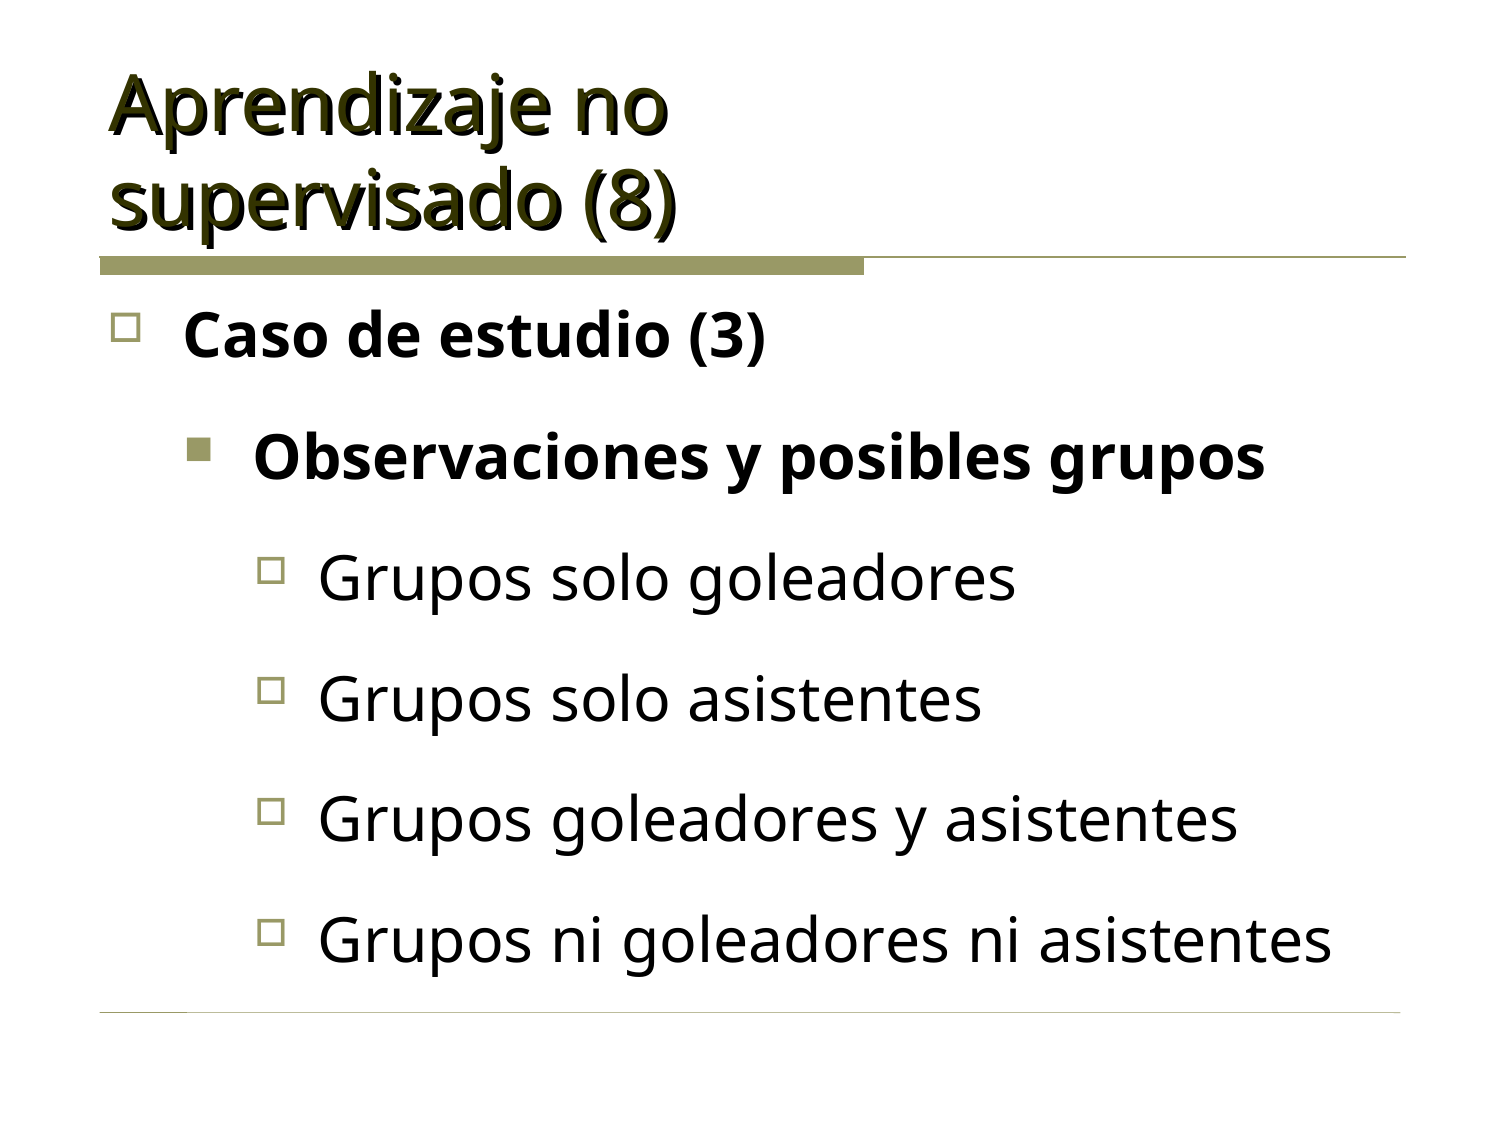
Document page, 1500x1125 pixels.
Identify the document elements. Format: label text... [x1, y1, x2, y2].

title Aprendizaje no supervisado (8) [94, 50, 1407, 250]
list Caso de estudio (3) Observaciones y posibles grupos Grupos solo goleadores Grupos solo asistentes Grupos goleadores y asistentes Grupos ni goleadores ni asistentes [92, 287, 1353, 1013]
